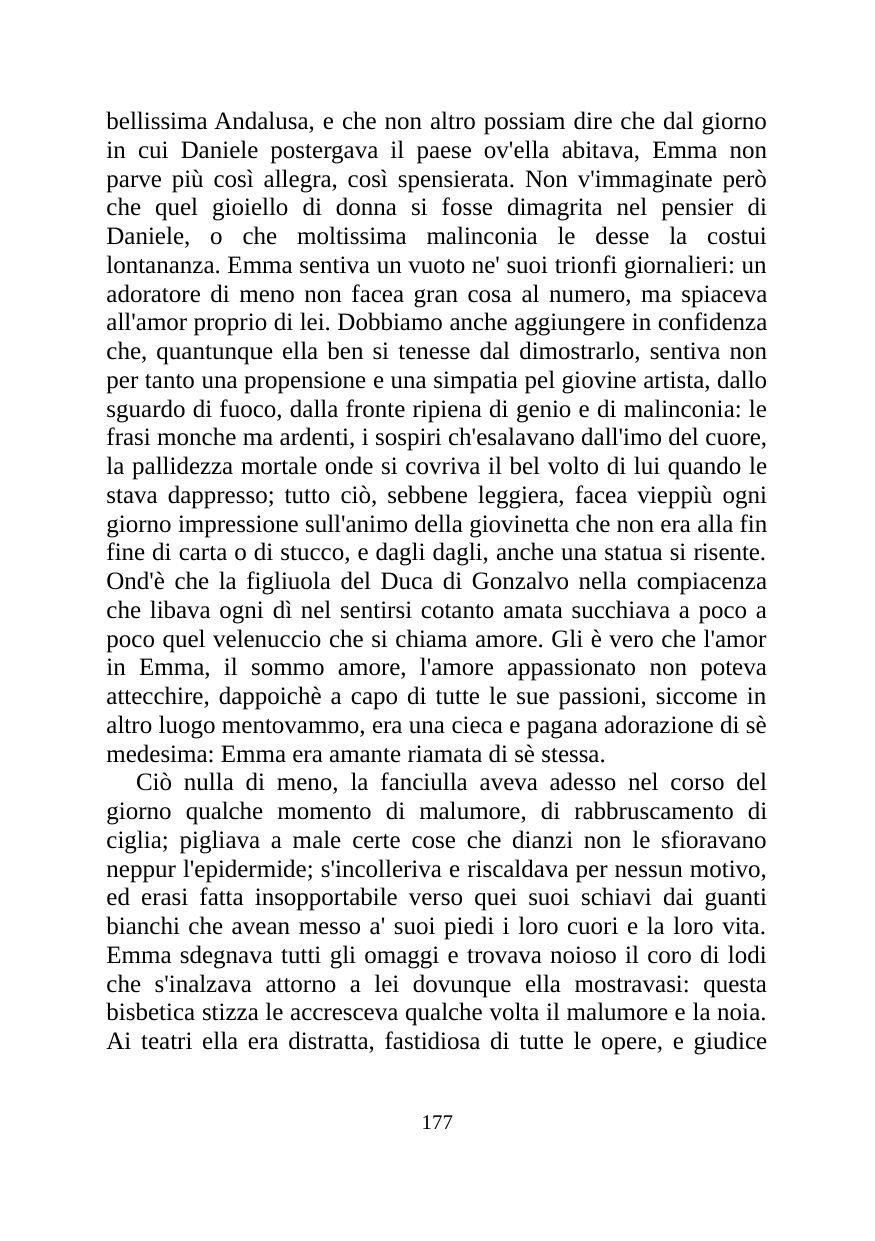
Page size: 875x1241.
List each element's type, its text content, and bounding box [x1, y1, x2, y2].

text bellissima Andalusa, e che non altro possiam dire che dal giorno in cui Daniele postergava il paese ov'ella abitava, Emma non parve più così allegra, così spensierata. Non v'immaginate però che quel gioiello di donna si fosse dimagrita nel pensier di Daniele, o che moltissima malinconia le desse la costui lontananza. Emma sentiva un vuoto ne' suoi trionfi giornalieri: un adoratore di meno non facea gran cosa al numero, ma spiaceva all'amor proprio di lei. Dobbiamo anche aggiungere in confidenza che, quantunque ella ben si tenesse dal dimostrarlo, sentiva non per tanto una propensione e una simpatia pel giovine artista, dallo sguardo di fuoco, dalla fronte ripiena di genio e di malinconia: le frasi monche ma ardenti, i sospiri ch'esalavano dall'imo del cuore, la pallidezza mortale onde si covriva il bel volto di lui quando le stava dappresso; tutto ciò, sebbene leggiera, facea vieppiù ogni giorno impressione sull'animo della giovinetta che non era alla fin fine di carta o di stucco, e dagli dagli, anche una statua si risente. Ond'è che la figliuola del Duca di Gonzalvo nella compiacenza che libava ogni dì nel sentirsi cotanto amata succhiava a poco a poco quel velenuccio che si chiama amore. Gli è vero che l'amor in Emma, il sommo amore, l'amore appassionato non poteva attecchire, dappoichè a capo di tutte le sue passioni, siccome in altro luogo mentovammo, era una cieca e pagana adorazione di sè medesima: Emma era amante riamata di sè stessa. [106, 106, 768, 767]
text Ciò nulla di meno, la fanciulla aveva adesso nel corso del giorno qualche momento di malumore, di rabbruscamento di ciglia; pigliava a male certe cose che dianzi non le sfioravano neppur l'epidermide; s'incolleriva e riscaldava per nessun motivo, ed erasi fatta insopportabile verso quei suoi schiavi dai guanti bianchi che avean messo a' suoi piedi i loro cuori e la loro vita. Emma sdegnava tutti gli omaggi e trovava noioso il coro di lodi che s'inalzava attorno a lei dovunque ella mostravasi: questa bisbetica stizza le accresceva qualche volta il malumore e la noia. Ai teatri ella era distratta, fastidiosa di tutte le opere, e giudice [106, 767, 768, 1055]
